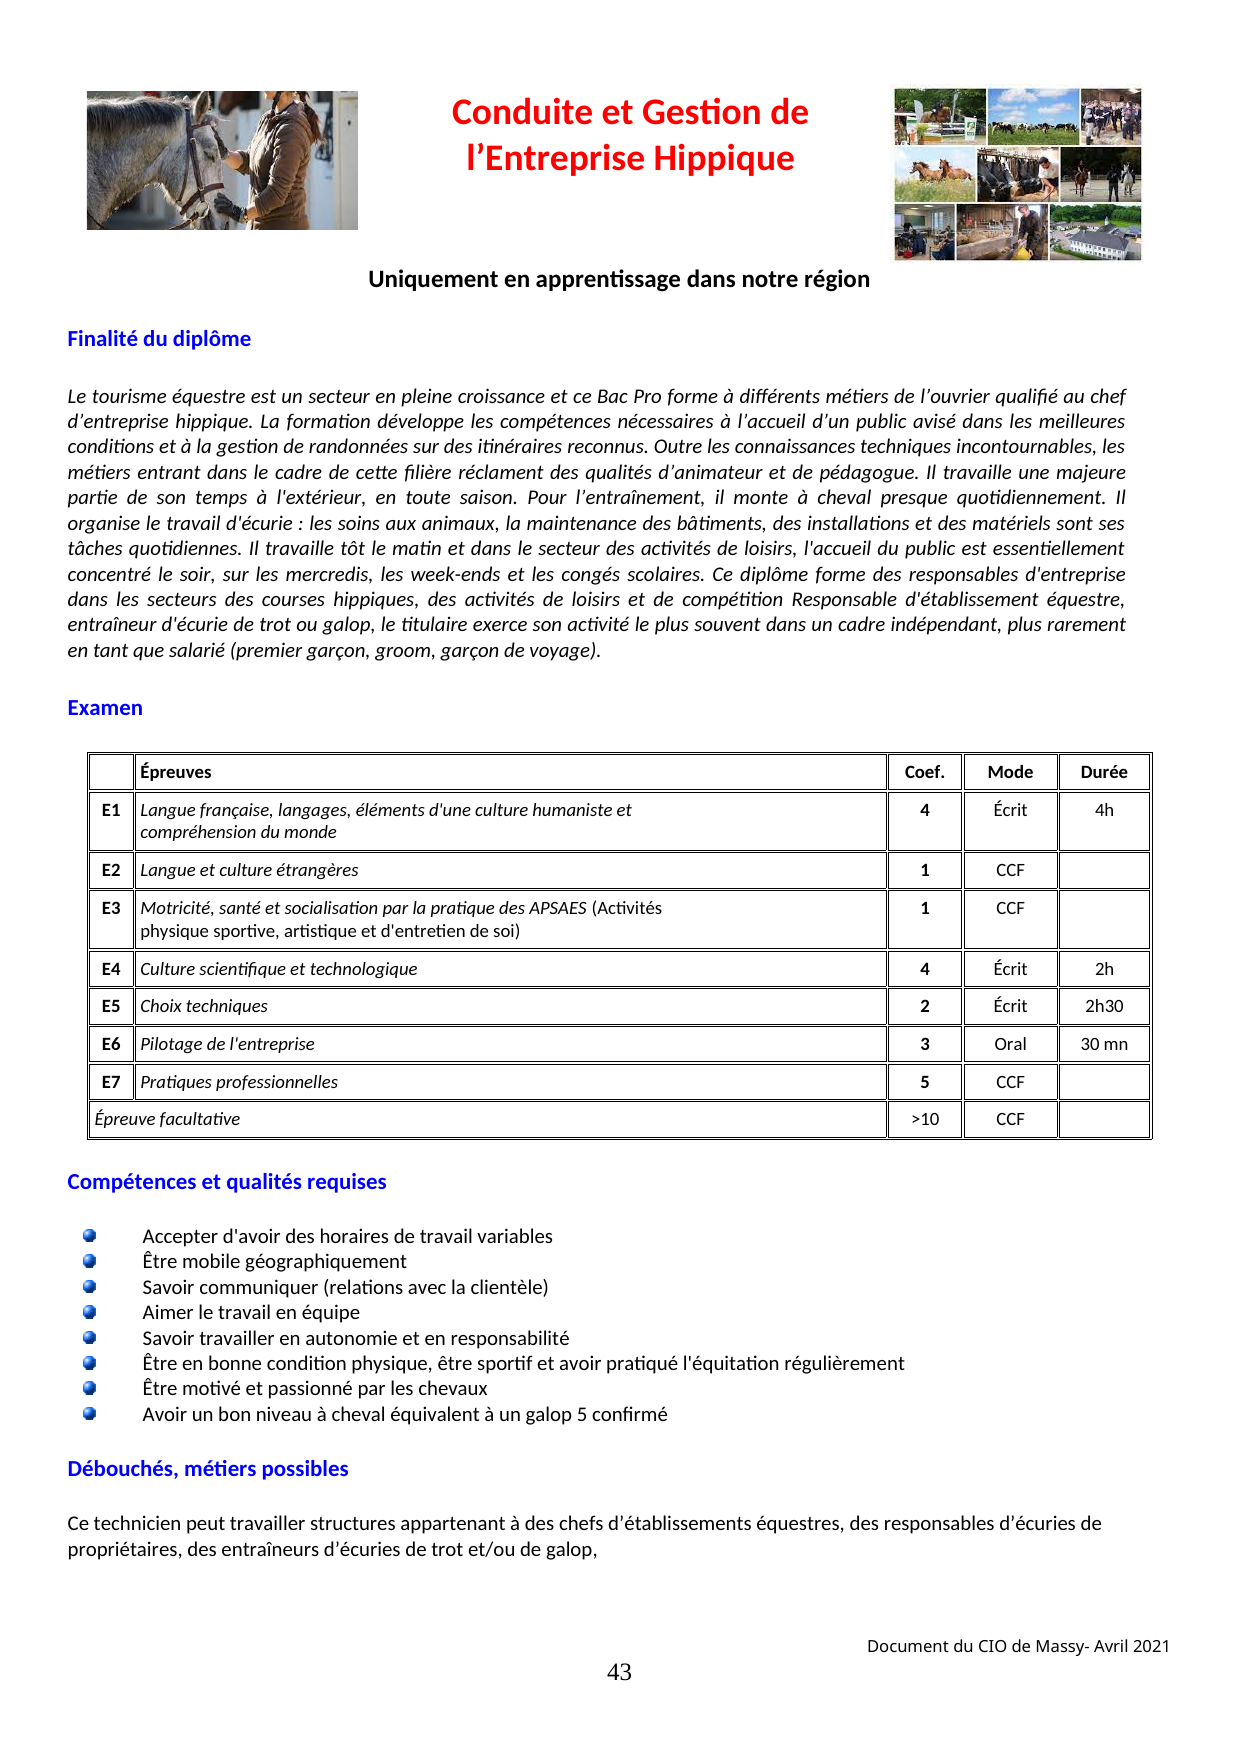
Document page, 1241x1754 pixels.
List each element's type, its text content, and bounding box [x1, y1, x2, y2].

table_cell CCF [965, 1065, 1057, 1099]
table_cell 3 [889, 1027, 961, 1061]
list Accepter d'avoir des horaires de travail variables [67, 1223, 1171, 1248]
table_cell 2h [1060, 952, 1149, 986]
text Ce technicien peut travailler structures appartenant à des chefs d’établissements équestres, des responsables d’écuries de propriétaires, des entraîneurs d’écuries de trot et/ou de galop, [67, 1511, 1171, 1561]
text Débouchés, métiers possibles [67, 1454, 1171, 1482]
table_cell [1060, 1102, 1149, 1137]
table_cell Écrit [965, 793, 1057, 850]
table_cell Écrit [965, 989, 1057, 1024]
table_cell Pilotage de l'entreprise [136, 1027, 886, 1061]
picture [83, 1229, 96, 1242]
table_header Épreuves [136, 755, 886, 789]
table_cell E4 [90, 952, 133, 986]
table_cell Langue et culture étrangères [136, 853, 886, 888]
table_cell [1060, 1065, 1149, 1099]
table_cell 4 [889, 793, 961, 850]
list Savoir communiquer (relations avec la clientèle) [67, 1274, 1171, 1299]
table_cell E5 [90, 989, 133, 1024]
picture [83, 1381, 96, 1395]
text Le tourisme équestre est un secteur en pleine croissance et ce Bac Pro forme à différents métiers de l’ouvrier qualifié au chef d’entreprise hippique. La formation développe les compétences nécessaires à l’accueil d’un public avisé dans les meilleures conditions et à la gestion de randonnées sur des itinéraires reconnus. Outre les connaissances techniques incontournables, les métiers entrant dans le cadre de cette filière réclament des qualités d’animateur et de pédagogue. Il travaille une majeure partie de son temps à l'extérieur, en toute saison. Pour l’entraînement, il monte à cheval presque quotidiennement. Il organise le travail d'écurie : les soins aux animaux, la maintenance des bâtiments, des installations et des matériels sont ses tâches quotidiennes. Il travaille tôt le matin et dans le secteur des activités de loisirs, l'accueil du public est essentiellement concentré le soir, sur les mercredis, les week-ends et les congés scolaires. Ce diplôme forme des responsables d'entreprise dans les secteurs des courses hippiques, des activités de loisirs et de compétition Responsable d'établissement équestre, entraîneur d'écurie de trot ou galop, le titulaire exerce son activité le plus souvent dans un cadre indépendant, plus rarement en tant que salarié (premier garçon, groom, garçon de voyage). [67, 383, 1130, 662]
table_cell E1 [90, 793, 133, 850]
table_cell E6 [90, 1027, 133, 1061]
table_header Mode [965, 755, 1057, 789]
picture [83, 1407, 96, 1420]
list Être en bonne condition physique, être sportif et avoir pratiqué l'équitation régulièrement [67, 1350, 1171, 1376]
table_cell CCF [965, 891, 1057, 948]
table_cell E3 [90, 891, 133, 948]
list Être mobile géographiquement [67, 1248, 1171, 1274]
table_cell 4h [1060, 793, 1149, 850]
table_cell Écrit [965, 952, 1057, 986]
picture [83, 1305, 96, 1319]
text Examen [67, 693, 1171, 721]
picture [890, 84, 1145, 264]
table_cell CCF [965, 1102, 1057, 1137]
table_cell Culture scientifique et technologique [136, 952, 886, 986]
table_cell 2 [889, 989, 961, 1024]
table_cell 2h30 [1060, 989, 1149, 1024]
table_cell Oral [965, 1027, 1057, 1061]
list Avoir un bon niveau à cheval équivalent à un galop 5 confirmé [67, 1401, 1171, 1426]
picture [83, 1280, 96, 1293]
table_cell 5 [889, 1065, 961, 1099]
table_cell E7 [90, 1065, 133, 1099]
table_header Coef. [889, 755, 961, 789]
table_cell 4 [889, 952, 961, 986]
text Uniquement en apprentissage dans notre région [67, 69, 1171, 294]
table_cell Choix techniques [136, 989, 886, 1024]
table_cell Épreuve facultative [90, 1102, 886, 1137]
list Aimer le travail en équipe [67, 1299, 1171, 1325]
table_header [90, 755, 133, 789]
table_cell 1 [889, 853, 961, 888]
table_cell Pratiques professionnelles [136, 1065, 886, 1099]
picture [83, 1254, 96, 1268]
text Compétences et qualités requises [67, 1167, 1171, 1195]
table_header Durée [1060, 755, 1149, 789]
table_cell [1060, 853, 1149, 888]
subtitle Finalité du diplôme [67, 324, 1171, 352]
table_cell Langue française, langages, éléments d'une culture humaniste et compréhension du monde [136, 793, 886, 850]
list Savoir travailler en autonomie et en responsabilité [67, 1325, 1171, 1350]
picture [83, 1331, 96, 1344]
picture [83, 1356, 96, 1370]
table_cell E2 [90, 853, 133, 888]
list Être motivé et passionné par les chevaux [67, 1376, 1171, 1401]
table_cell CCF [965, 853, 1057, 888]
table_cell >10 [889, 1102, 961, 1137]
table_cell Motricité, santé et socialisation par la pratique des APSAES (Activités physique sportive, artistique et d'entretien de soi) [136, 891, 886, 948]
table_cell 1 [889, 891, 961, 948]
table_cell 30 mn [1060, 1027, 1149, 1061]
picture [86, 91, 358, 230]
table_cell [1060, 891, 1149, 948]
